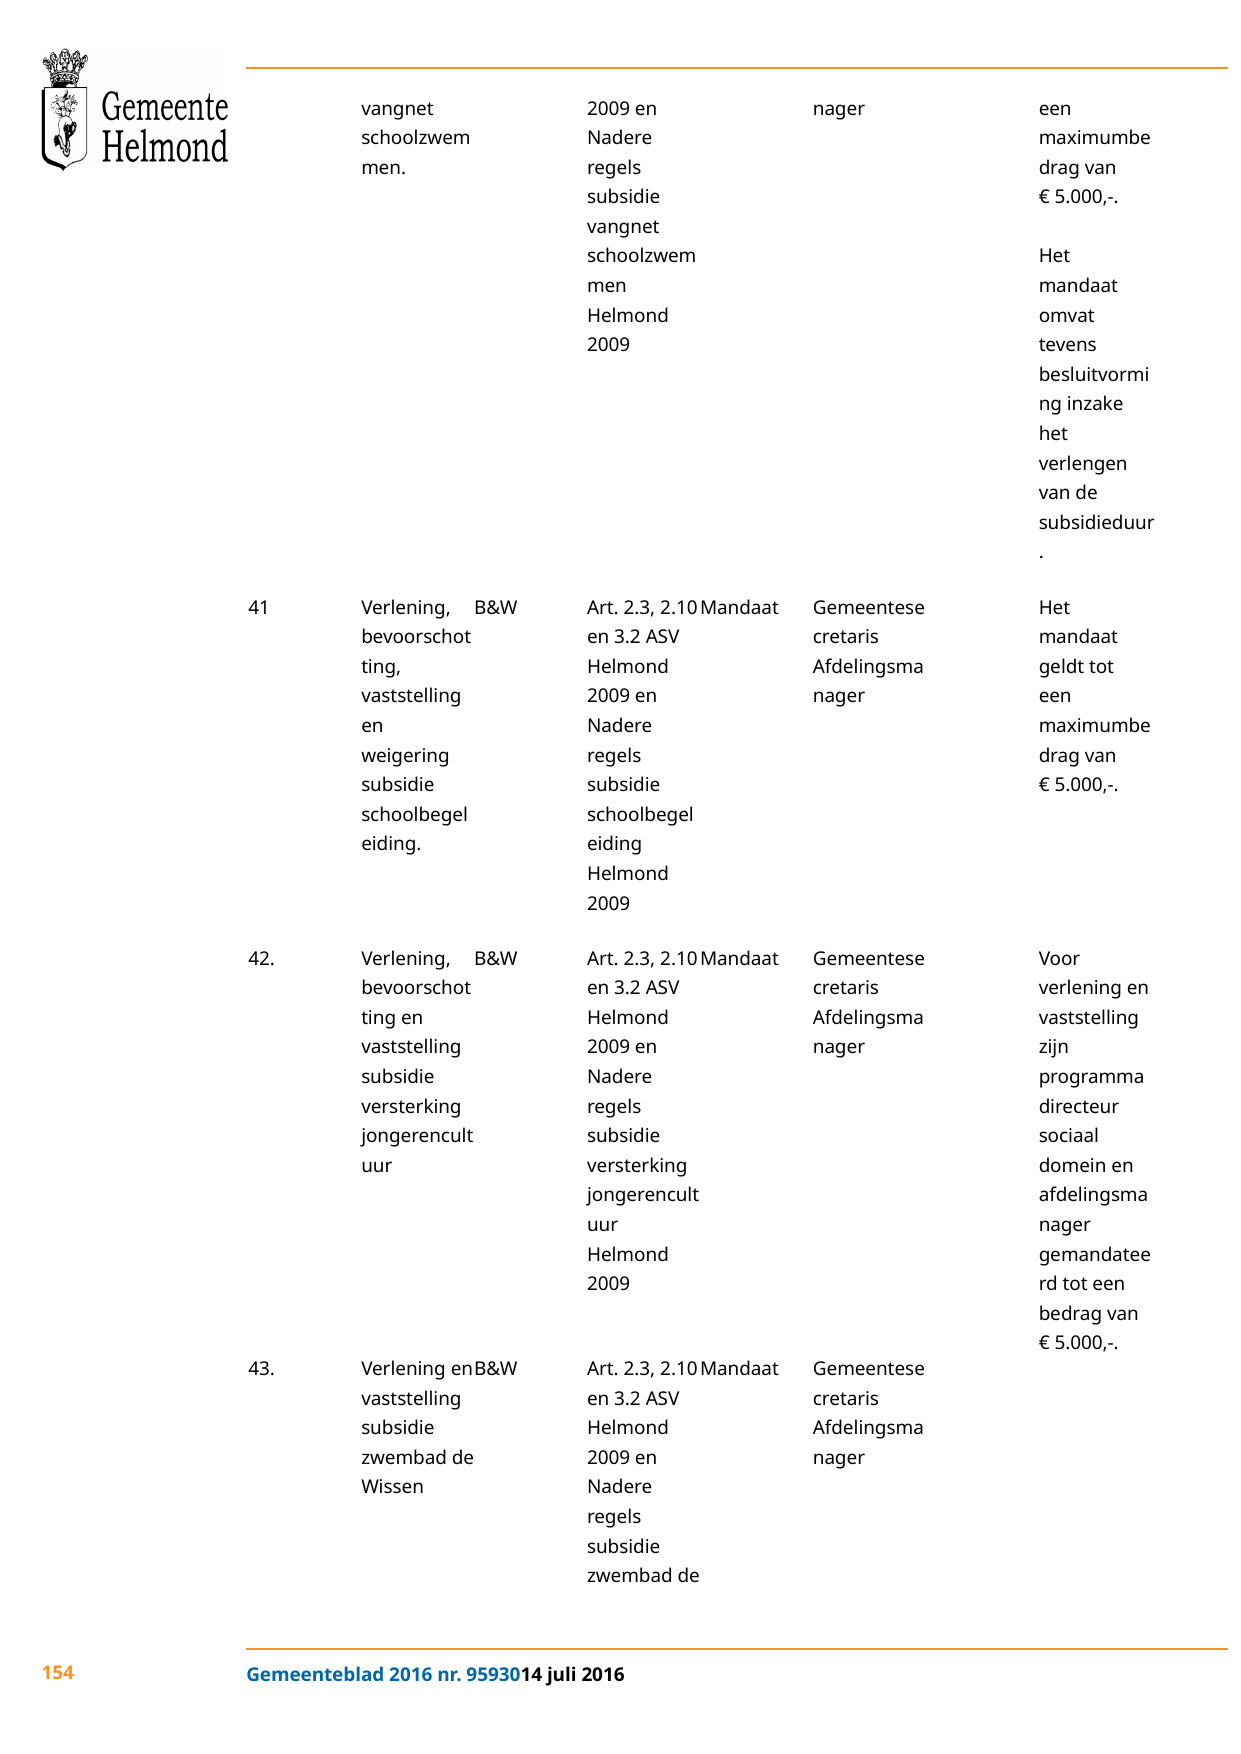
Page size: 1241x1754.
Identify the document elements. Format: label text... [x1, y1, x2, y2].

table_cell Verlening, bevoorschotting en vaststelling subsidie versterking jongerencultuur [361, 945, 474, 1355]
table_cell Mandaat [700, 594, 813, 945]
table_cell Gemeentesecretaris Afdelingsmanager [813, 594, 926, 945]
table_cell Verlening en vaststelling subsidie zwembad de Wissen [361, 1355, 474, 1588]
table_cell B&W [474, 594, 587, 945]
table_cell B&W [474, 945, 587, 1355]
table_cell 42. [248, 945, 361, 1355]
table_cell Art. 2.3, 2.10 en 3.2 ASV Helmond 2009 en Nadere regels subsidie versterking jongerencultuur Helmond 2009 [587, 945, 700, 1355]
table_cell [1039, 1355, 1152, 1588]
table_cell Voor verlening en vaststelling zijn programmadirecteur sociaal domein en afdelingsmanager gemandateerd tot een bedrag van € 5.000,-. [1039, 945, 1152, 1355]
table_cell Verlening, bevoorschotting, vaststelling en weigering subsidie schoolbegeleiding. [361, 594, 474, 945]
table_header [248, 95, 361, 594]
table_header [700, 95, 813, 594]
table_cell [926, 945, 1038, 1355]
table_cell Art. 2.3, 2.10 en 3.2 ASV Helmond 2009 en Nadere regels subsidie schoolbegeleiding Helmond 2009 [587, 594, 700, 945]
table_cell B&W [474, 1355, 587, 1588]
table_cell Art. 2.3, 2.10 en 3.2 ASV Helmond 2009 en Nadere regels subsidie zwembad de [587, 1355, 700, 1588]
table_cell Mandaat [700, 945, 813, 1355]
table_cell 41 [248, 594, 361, 945]
table_header vangnet schoolzwemmen. [361, 95, 474, 594]
table_cell [926, 1355, 1038, 1588]
table_cell Mandaat [700, 1355, 813, 1588]
picture [41, 47, 231, 172]
table_cell Gemeentesecretaris Afdelingsmanager [813, 1355, 926, 1588]
table_cell Gemeentesecretaris Afdelingsmanager [813, 945, 926, 1355]
table_header 2009 en Nadere regels subsidie vangnet schoolzwemmen Helmond 2009 [587, 95, 700, 594]
table_cell Het mandaat geldt tot een maximumbedrag van € 5.000,-. [1039, 594, 1152, 945]
table_cell [926, 594, 1038, 945]
table_cell 43. [248, 1355, 361, 1588]
table_header een maximumbedrag van € 5.000,-. Het mandaat omvat tevens besluitvorming inzake het verlengen van de subsidieduur. [1039, 95, 1152, 594]
table_header nager [813, 95, 926, 594]
table_header [474, 95, 587, 594]
table_header [926, 95, 1038, 594]
